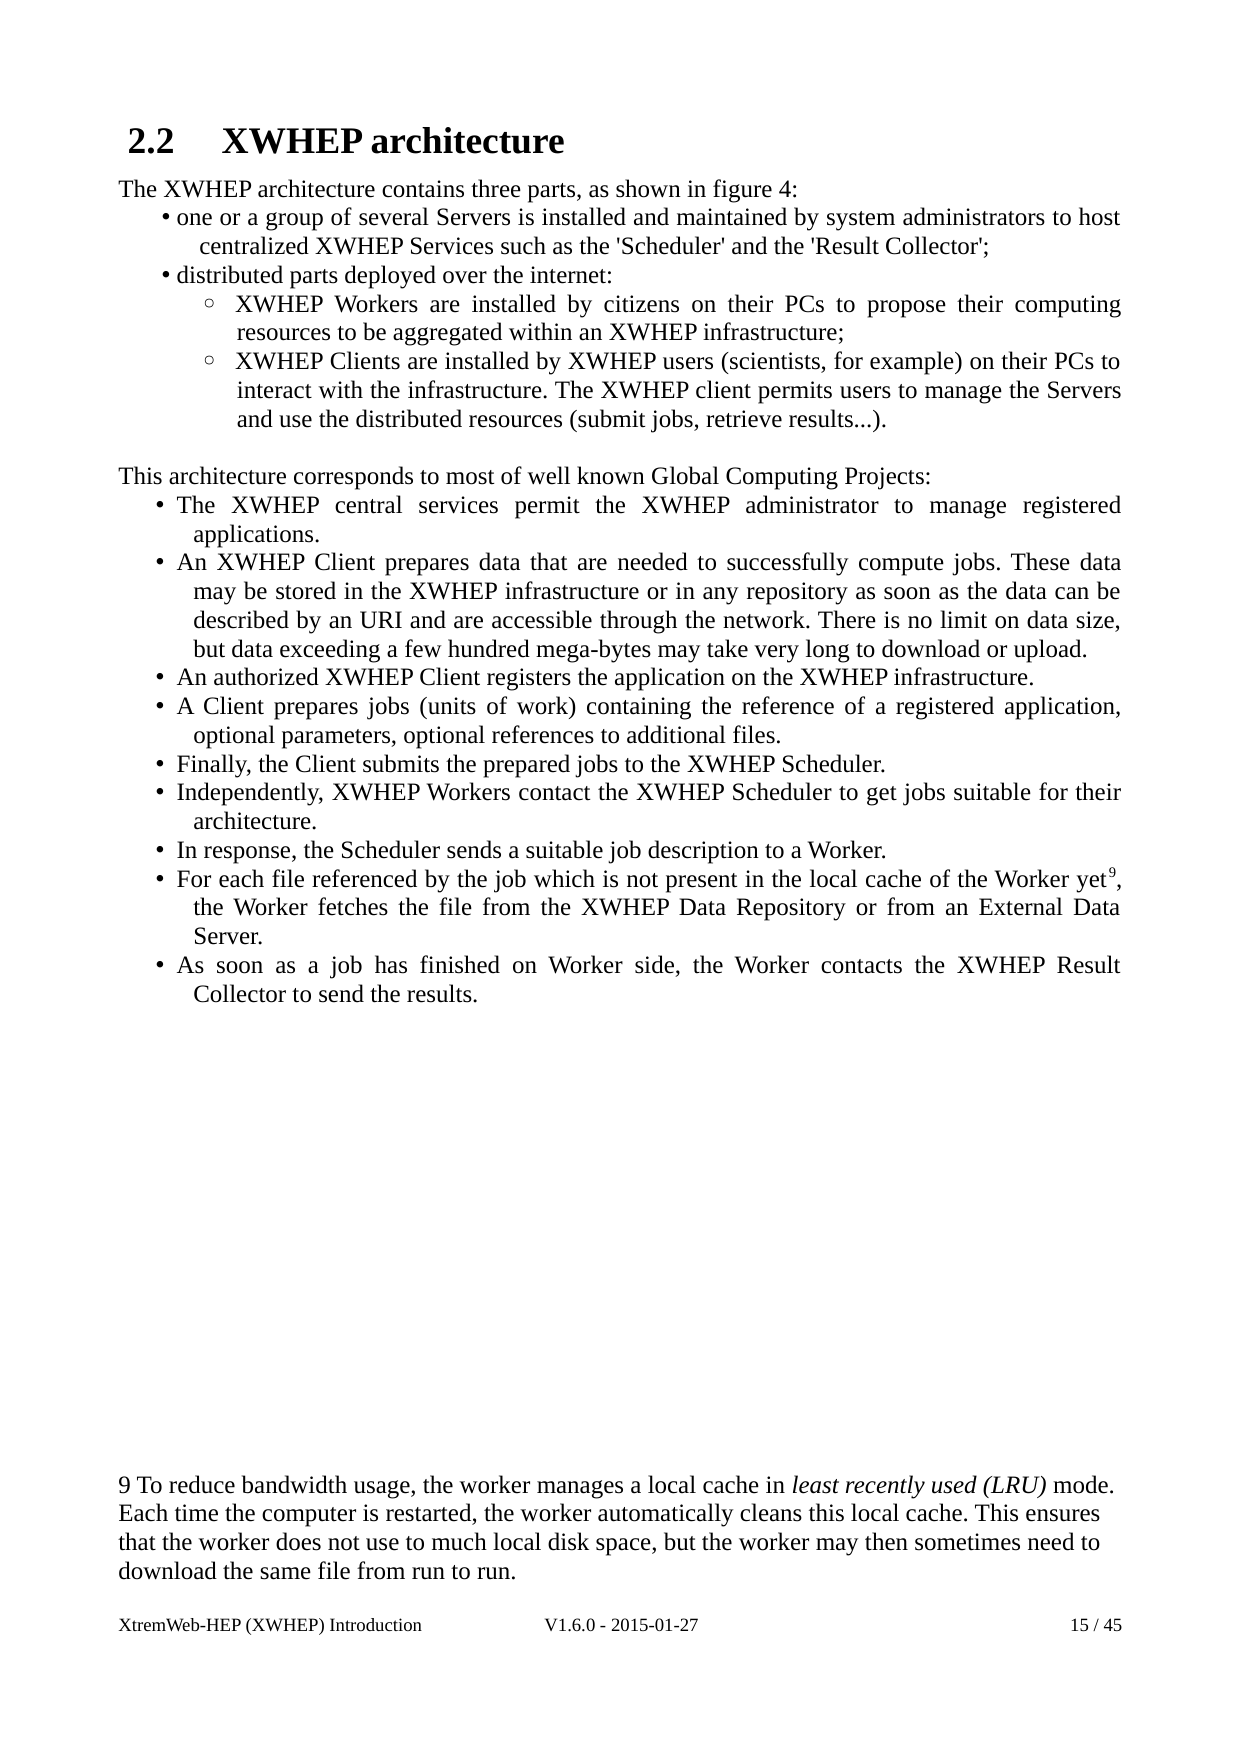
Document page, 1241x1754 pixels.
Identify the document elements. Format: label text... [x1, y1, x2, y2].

list An XWHEP Client prepares data that are needed to successfully compute jobs. These data may be stored in the XWHEP infrastructure or in any repository as soon as the data can be described by an URI and are accessible through the network. There is no limit on data size, but data exceeding a few hundred mega-bytes may take very long to download or upload. [156, 547, 1122, 662]
list For each file referenced by the job which is not present in the local cache of the Worker yet, the Worker fetches the file from the XWHEP Data Repository or from an External Data Server. [156, 864, 1122, 950]
list XWHEP Clients are installed by XWHEP users (scientists, for example) on their PCs to interact with the infrastructure. The XWHEP client permits users to manage the Servers and use the distributed resources (submit jobs, retrieve results...). [199, 346, 1122, 432]
text The XWHEP architecture contains three parts, as shown in figure 4: [118, 174, 1122, 202]
list As soon as a job has finished on Worker side, the Worker contacts the XWHEP Result Collector to send the results. [156, 950, 1122, 1007]
list one or a group of several Servers is installed and maintained by system administrators to host centralized XWHEP Services such as the 'Scheduler' and the 'Result Collector'; [162, 202, 1122, 260]
list To reduce bandwidth usage, the worker manages a local cache in least recently used (LRU) mode. Each time the computer is restarted, the worker automatically cleans this local cache. This ensures that the worker does not use to much local disk space, but the worker may then sometimes need to download the same file from run to run. [118, 1470, 1122, 1585]
list In response, the Scheduler sends a suitable job description to a Worker. [156, 835, 1122, 864]
list Independently, XWHEP Workers contact the XWHEP Scheduler to get jobs suitable for their architecture. [156, 777, 1122, 835]
list distributed parts deployed over the internet: [162, 260, 1122, 289]
list Finally, the Client submits the prepared jobs to the XWHEP Scheduler. [156, 749, 1122, 777]
list The XWHEP central services permit the XWHEP administrator to manage registered applications. [156, 490, 1122, 547]
subtitle XWHEP architecture [118, 118, 1122, 161]
list An authorized XWHEP Client registers the application on the XWHEP infrastructure. [156, 662, 1122, 691]
text This architecture corresponds to most of well known Global Computing Projects: [118, 461, 1122, 490]
list XWHEP Workers are installed by citizens on their PCs to propose their computing resources to be aggregated within an XWHEP infrastructure; [199, 289, 1122, 346]
list A Client prepares jobs (units of work) containing the reference of a registered application, optional parameters, optional references to additional files. [156, 691, 1122, 749]
